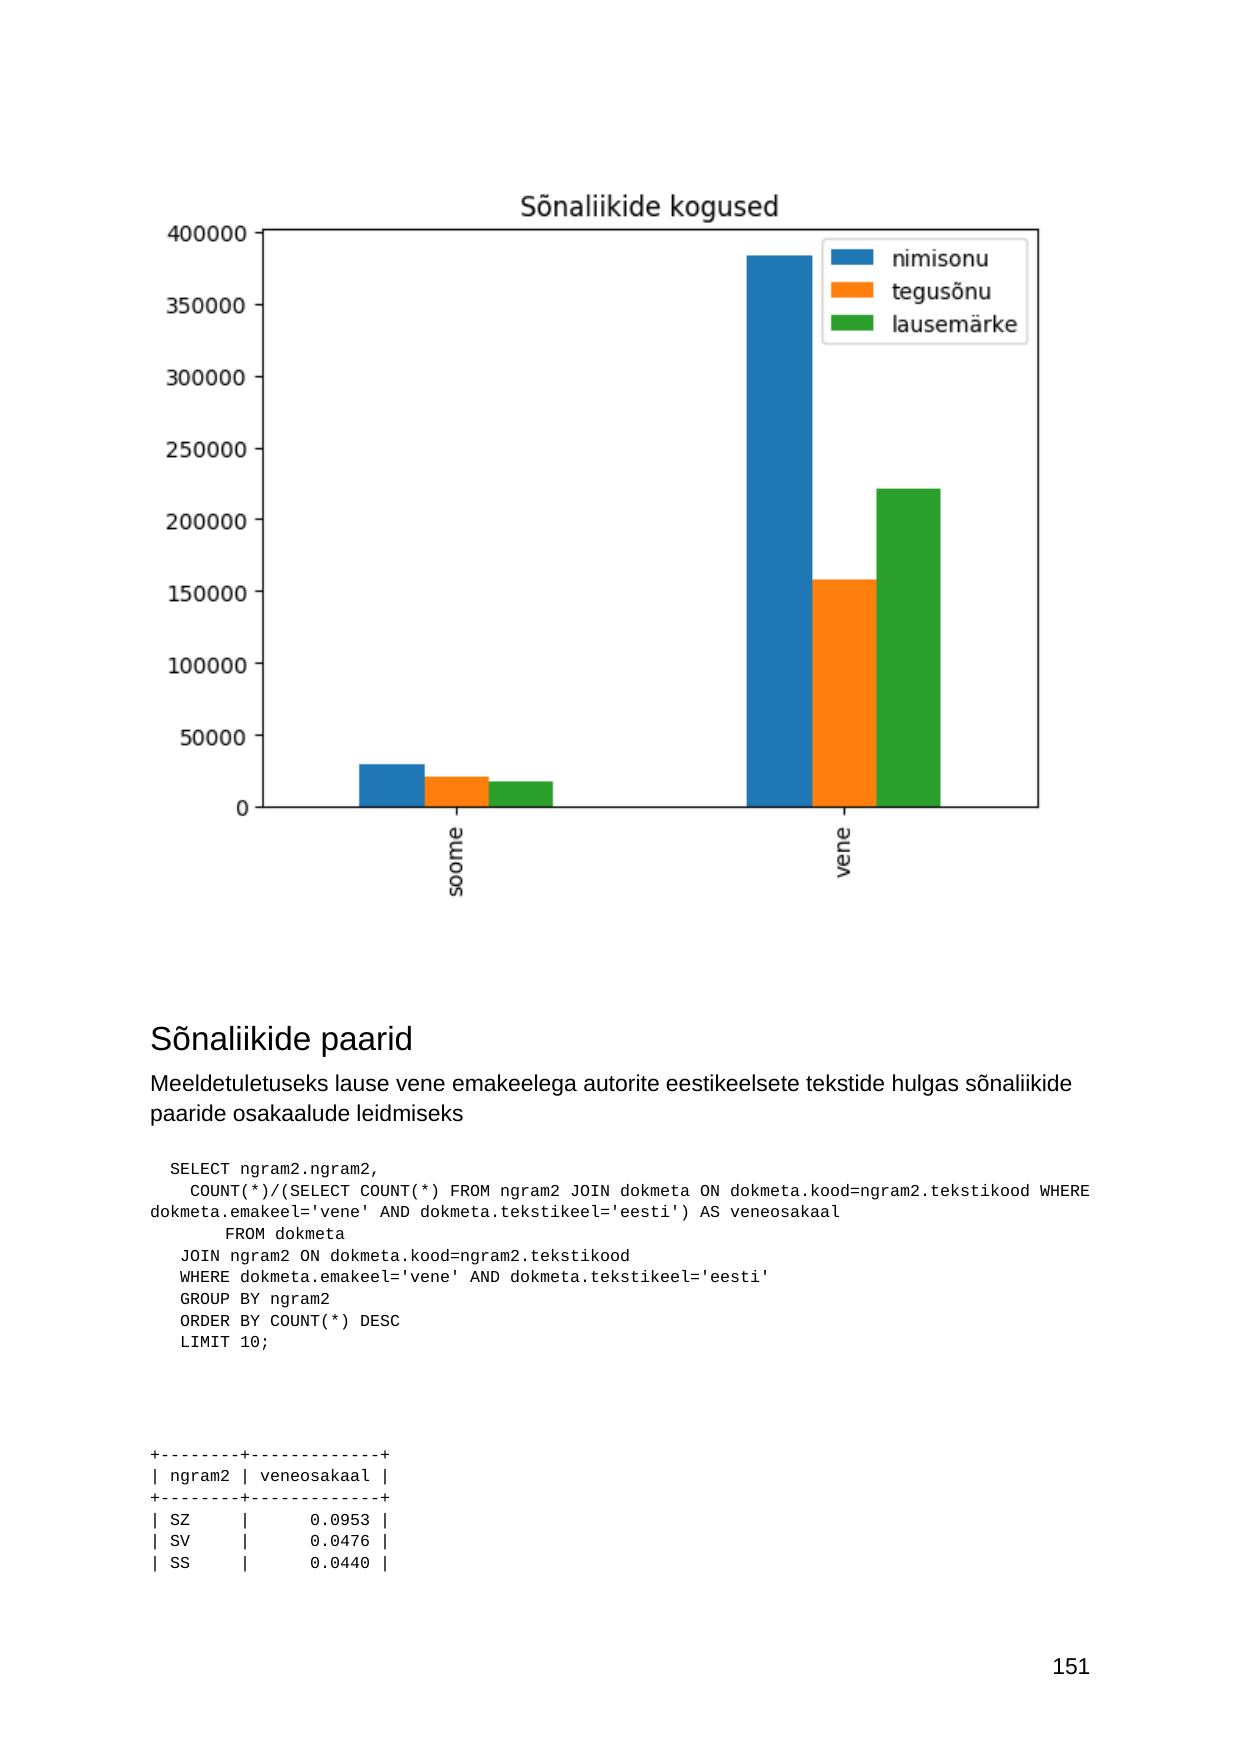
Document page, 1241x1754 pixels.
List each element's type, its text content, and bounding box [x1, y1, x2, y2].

text | ngram2 | veneosakaal | [150, 1468, 1090, 1487]
text | SS | 0.0440 | [150, 1555, 1090, 1573]
text WHERE dokmeta.emakeel='vene' AND dokmeta.tekstikeel='eesti' [150, 1269, 1090, 1288]
text GROUP BY ngram2 [150, 1291, 1090, 1309]
text | SZ | 0.0953 | [150, 1511, 1090, 1530]
text Meeldetuletuseks lause vene emakeelega autorite eestikeelsete tekstide hulgas sõnaliikide paaride osakaalude leidmiseks [150, 1070, 1090, 1127]
subtitle Sõnaliikide paarid [150, 981, 1090, 1058]
picture [150, 179, 1058, 910]
text +--------+-------------+ [150, 1446, 1090, 1465]
text +--------+-------------+ [150, 1490, 1090, 1508]
text COUNT(*)/(SELECT COUNT(*) FROM ngram2 JOIN dokmeta ON dokmeta.kood=ngram2.tekstikood WHERE dokmeta.emakeel='vene' AND dokmeta.tekstikeel='eesti') AS veneosakaal [150, 1182, 1090, 1223]
text LIMIT 10; [150, 1334, 1090, 1353]
text ORDER BY COUNT(*) DESC [150, 1312, 1090, 1331]
text JOIN ngram2 ON dokmeta.kood=ngram2.tekstikood [150, 1247, 1090, 1266]
text | SV | 0.0476 | [150, 1533, 1090, 1552]
text SELECT ngram2.ngram2, [150, 1161, 1090, 1179]
text FROM dokmeta [150, 1226, 1090, 1244]
